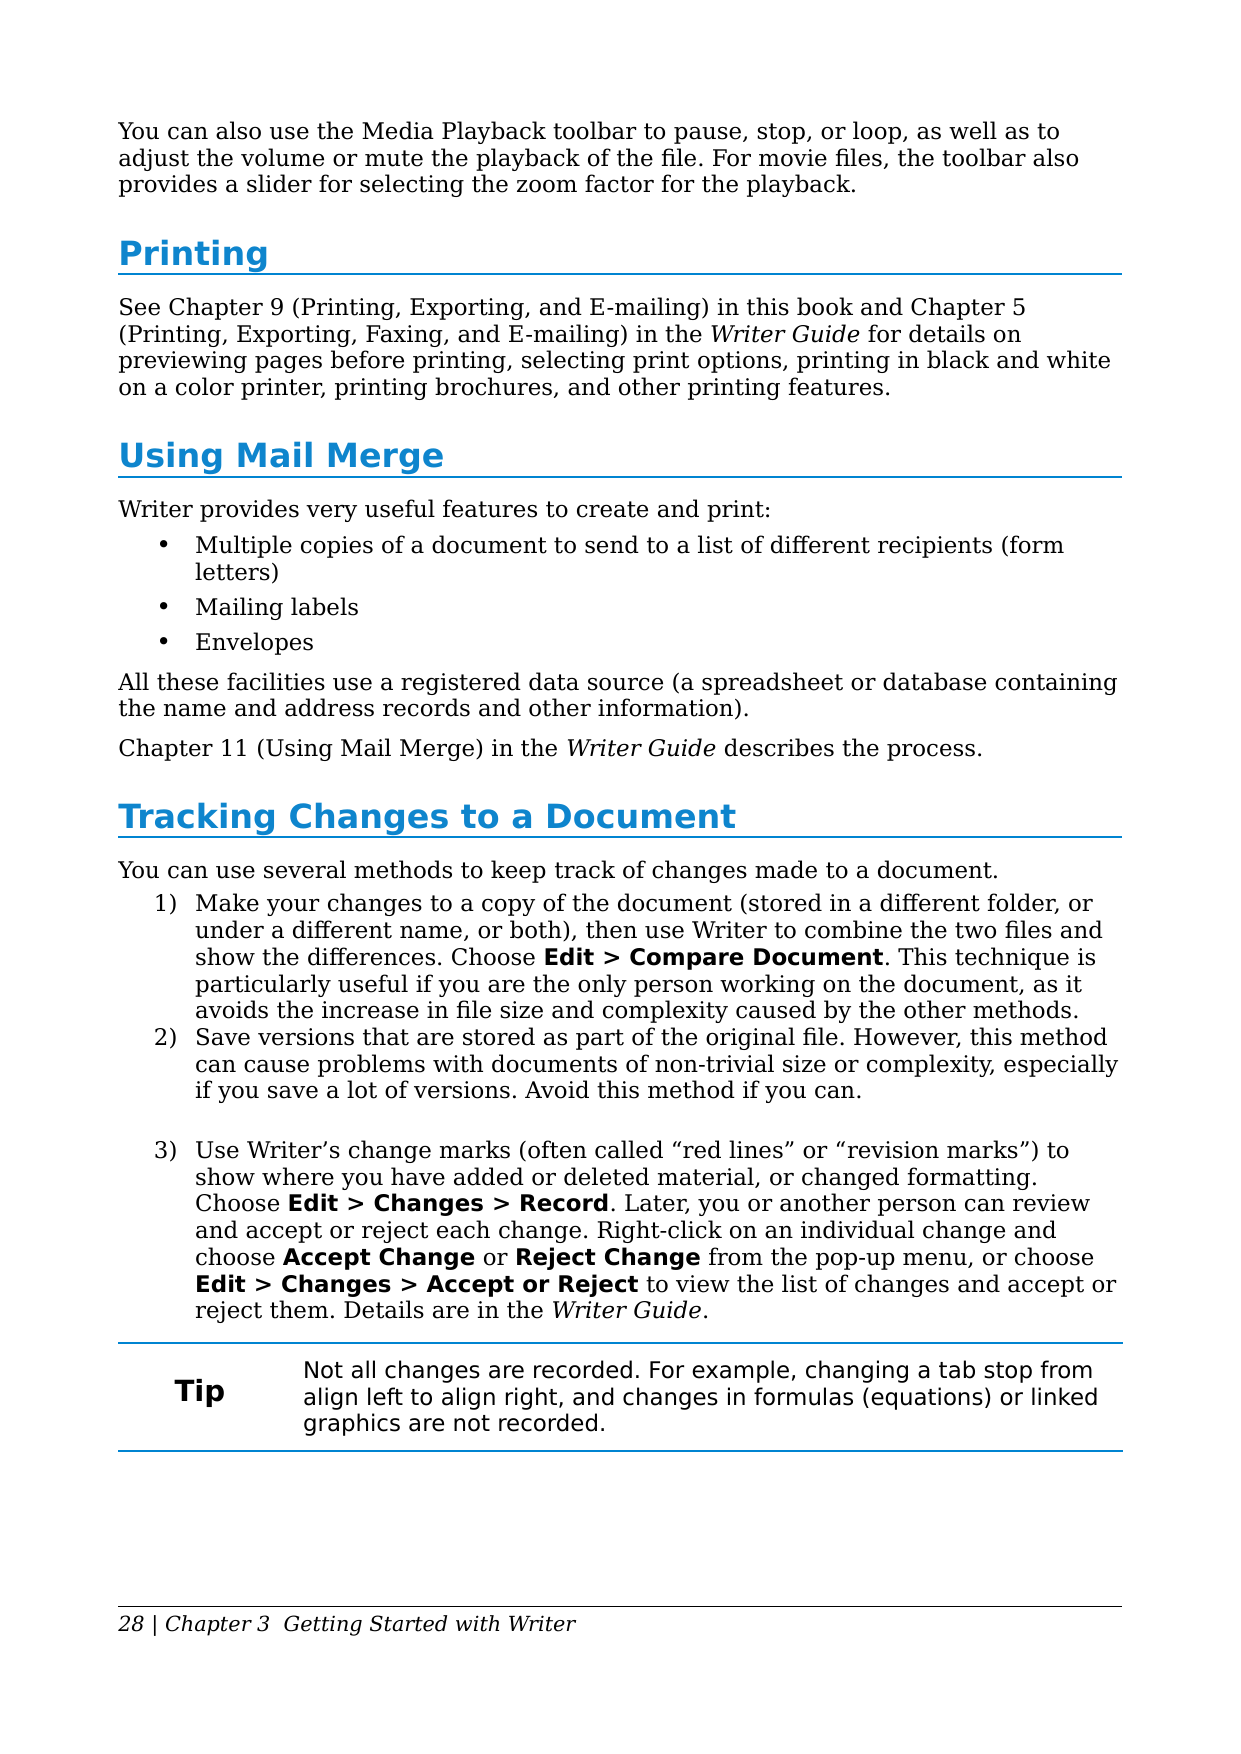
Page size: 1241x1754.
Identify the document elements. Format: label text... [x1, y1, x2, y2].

text You can also use the Media Playback toolbar to pause, stop, or loop, as well as to adjust the volume or mute the playback of the file. For movie files, the toolbar also provides a slider for selecting the zoom factor for the playback. [118, 118, 1122, 198]
subtitle Using Mail Merge [118, 437, 1122, 476]
table_header Tip [118, 1344, 281, 1450]
text Chapter 11 (Using Mail Merge) in the Writer Guide describes the process. [118, 735, 1122, 761]
text See Chapter 9 (Printing, Exporting, and E‑mailing) in this book and Chapter 5 (Printing, Exporting, Faxing, and E‑mailing) in the Writer Guide for details on previewing pages before printing, selecting print options, printing in black and white on a color printer, printing brochures, and other printing features. [118, 294, 1122, 401]
list Make your changes to a copy of the document (stored in a different folder, or under a different name, or both), then use Writer to combine the two files and show the differences. Choose Edit > Compare Document. This technique is particularly useful if you are the only person working on the document, as it avoids the increase in file size and complexity caused by the other methods. [177, 890, 1122, 1024]
table_header Not all changes are recorded. For example, changing a tab stop from align left to align right, and changes in formulas (equations) or linked graphics are not recorded. [281, 1344, 1122, 1450]
list Use Writer’s change marks (often called “red lines” or “revision marks”) to show where you have added or deleted material, or changed formatting. Choose Edit > Changes > Record. Later, you or another person can review and accept or reject each change. Right-click on an individual change and choose Accept Change or Reject Change from the pop-up menu, or choose Edit > Changes > Accept or Reject to view the list of changes and accept or reject them. Details are in the Writer Guide. [177, 1137, 1122, 1324]
list Save versions that are stored as part of the original file. However, this method can cause problems with documents of non-trivial size or complexity, especially if you save a lot of versions. Avoid this method if you can. [177, 1024, 1122, 1104]
subtitle Tracking Changes to a Document [118, 797, 1122, 836]
list You can use several methods to keep track of changes made to a document. [118, 857, 1122, 884]
text All these facilities use a registered data source (a spreadsheet or database containing the name and address records and other information). [118, 669, 1122, 722]
list Envelopes [156, 627, 1122, 656]
list Writer provides very useful features to create and print: [118, 497, 1122, 523]
subtitle Printing [118, 234, 1122, 273]
list Multiple copies of a document to send to a list of different recipients (form letters) [156, 530, 1122, 586]
list Mailing labels [156, 592, 1122, 621]
